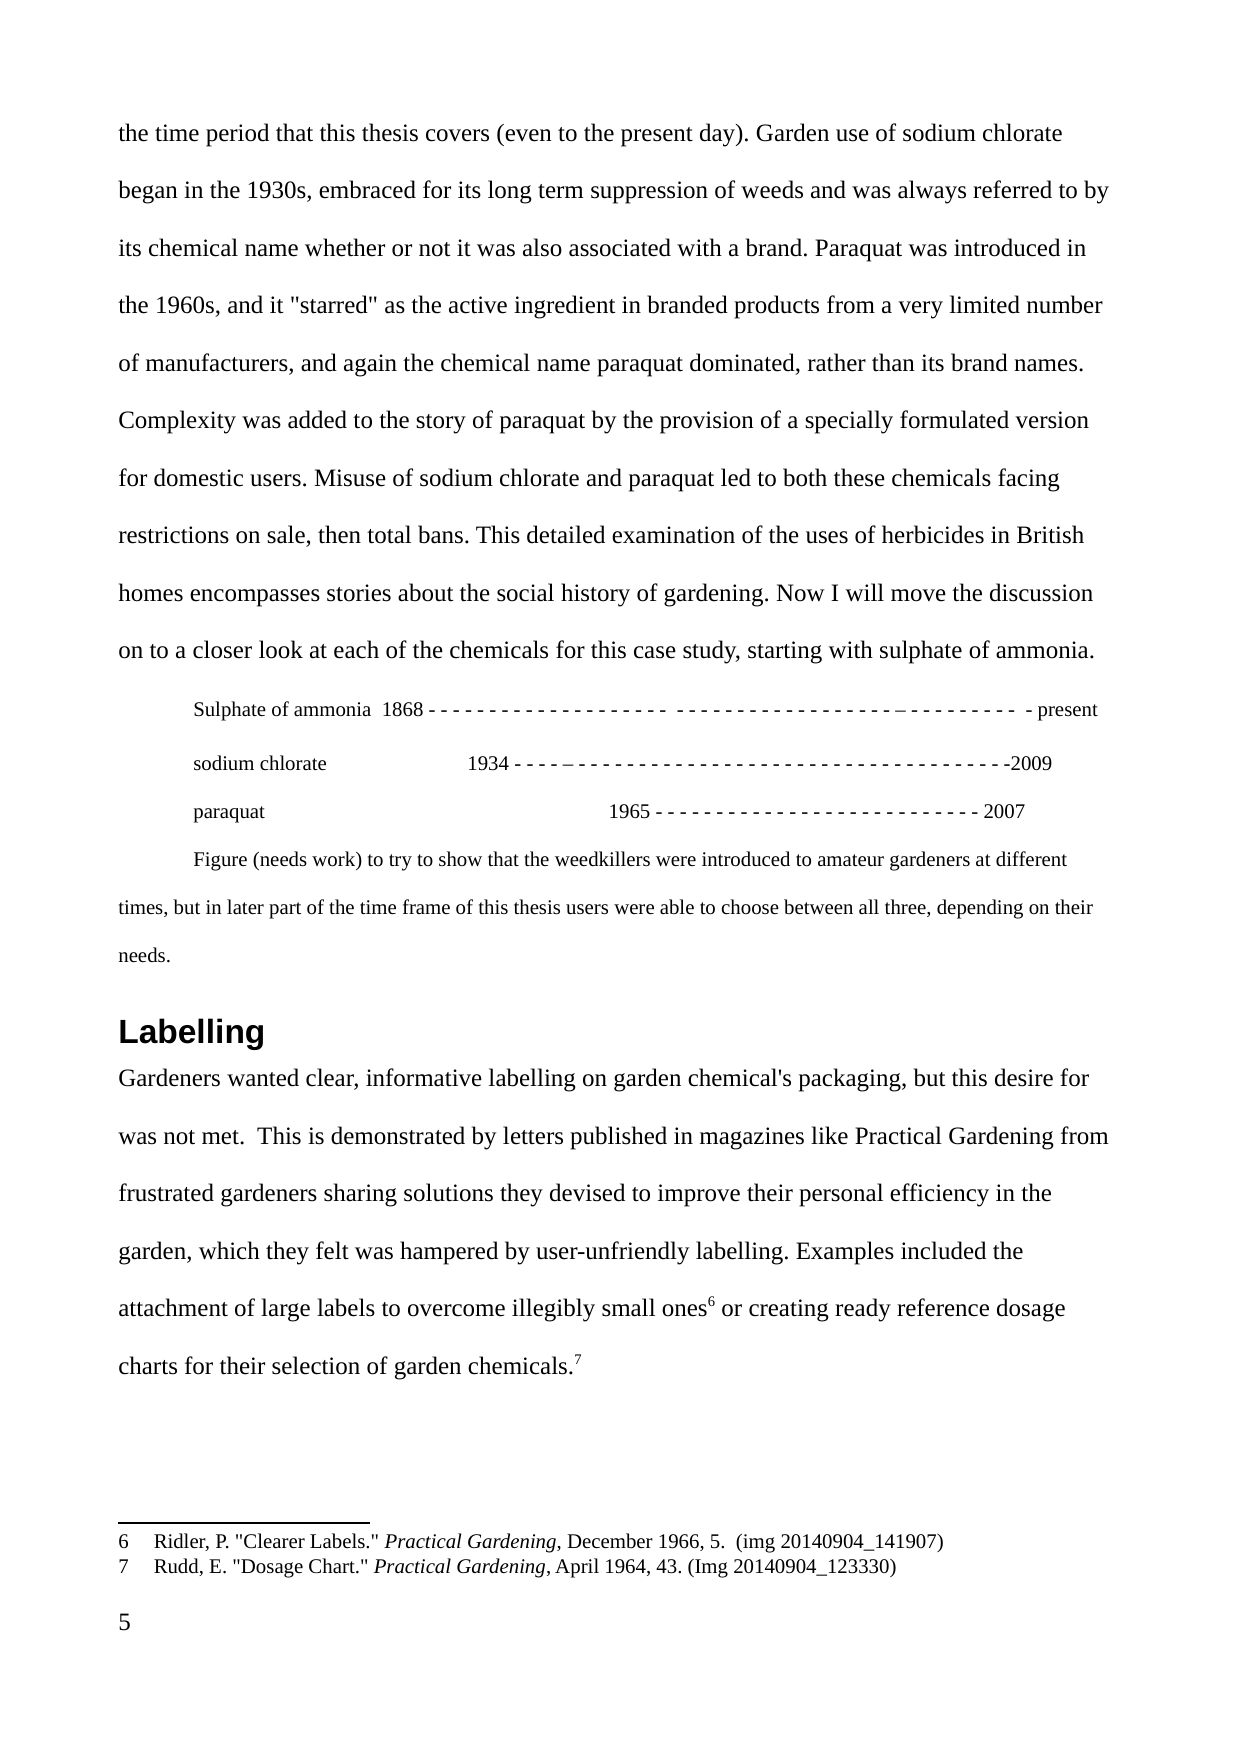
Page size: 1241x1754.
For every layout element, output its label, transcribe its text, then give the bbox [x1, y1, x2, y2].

text Figure (needs work) to try to show that the weedkillers were introduced to amateur gardeners at different times, but in later part of the time frame of this thesis users were able to choose between all three, depending on their needs. [118, 847, 1122, 967]
text Gardeners wanted clear, informative labelling on garden chemical's packaging, but this desire for was not met. This is demonstrated by letters published in magazines like Practical Gardening from frustrated gardeners sharing solutions they devised to improve their personal efficiency in the garden, which they felt was hampered by user-unfriendly labelling. Examples included the attachment of large labels to overcome illegibly small ones or creating ready reference dosage charts for their selection of garden chemicals. [118, 1063, 1122, 1379]
text paraquat 1965 - - - - - - - - - - - - - - - - - - - - - - - - - - - 2007 [118, 799, 1122, 823]
text Ridler, P. "Clearer Labels." Practical Gardening, December 1966, 5. (img 20140904_141907) [118, 1529, 1122, 1553]
text Sulphate of ammonia 1868 - - - - - - - - - - - - - - - - - - - - - - - - - - - - - - - - - - - - - - – - - - - - - - - - - present [118, 693, 1122, 722]
text the time period that this thesis covers (even to the present day). Garden use of sodium chlorate began in the 1930s, embraced for its long term suppression of weeds and was always referred to by its chemical name whether or not it was also associated with a brand. Paraquat was introduced in the 1960s, and it "starred" as the active ingredient in branded products from a very limited number of manufacturers, and again the chemical name paraquat dominated, rather than its brand names. Complexity was added to the story of paraquat by the provision of a specially formulated version for domestic users. Misuse of sodium chlorate and paraquat led to both these chemicals facing restrictions on sale, then total bans. This detailed examination of the uses of herbicides in British homes encompasses stories about the social history of gardening. Now I will move the discussion on to a closer look at each of the chemicals for this case study, starting with sulphate of ammonia. [118, 118, 1122, 664]
subtitle Labelling [118, 1012, 1122, 1051]
text Rudd, E. "Dosage Chart." Practical Gardening, April 1964, 43. (Img 20140904_123330) [118, 1553, 1122, 1578]
text sodium chlorate 1934 - - - - – - - - - - - - - - - - - - - - - - - - - - - - - - - - - - - - - - - - -2009 [118, 751, 1122, 775]
